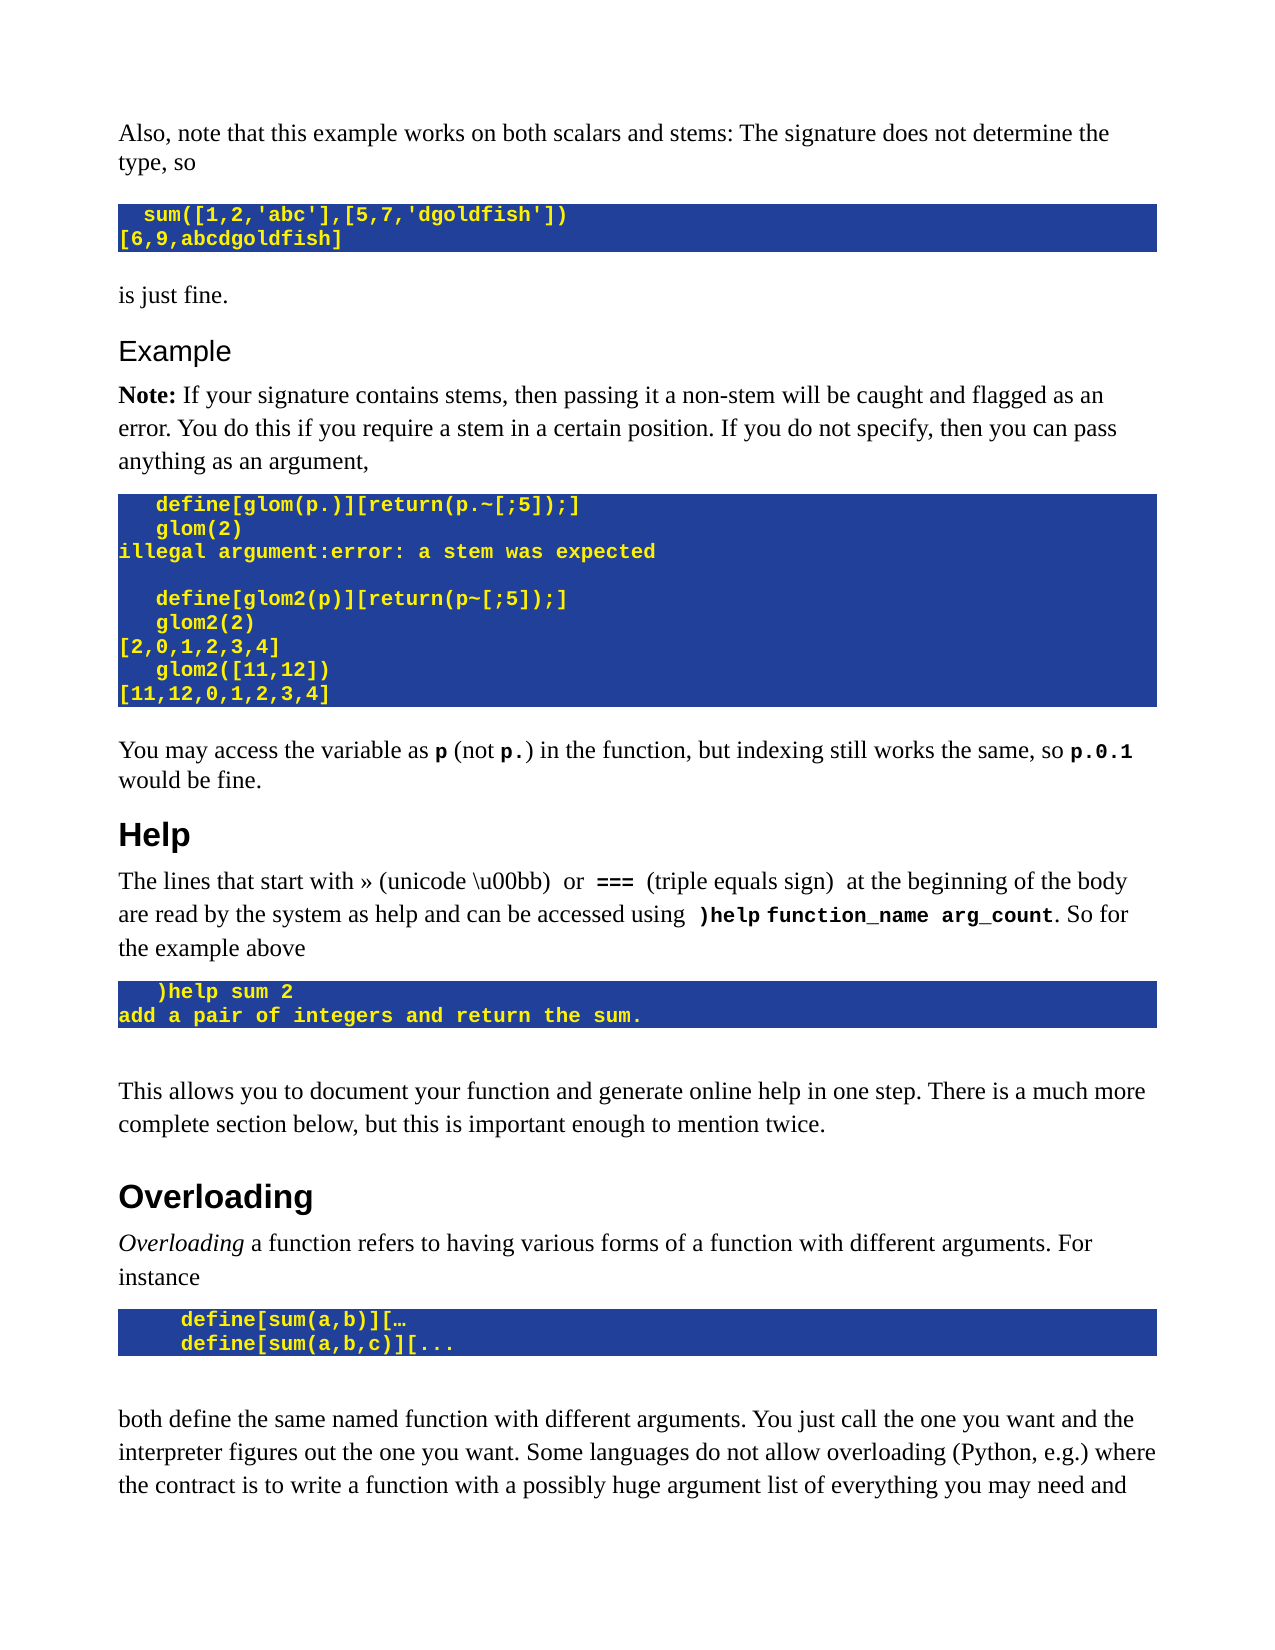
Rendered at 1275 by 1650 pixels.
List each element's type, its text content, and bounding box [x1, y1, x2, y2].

text add a pair of integers and return the sum. [118, 1005, 1157, 1028]
text )help sum 2 [118, 981, 1157, 1005]
text You may access the variable as p (not p.) in the function, but indexing still works the same, so p.0.1 would be fine. [118, 735, 1157, 794]
subtitle Overloading [118, 1177, 1157, 1216]
text This allows you to document your function and generate online help in one step. There is a much more complete section below, but this is important enough to mention twice. [118, 1076, 1157, 1138]
subtitle Help [118, 814, 1157, 853]
text glom(2) [118, 517, 1157, 541]
text [6,9,abcdgoldfish] [118, 228, 1157, 252]
text Overloading a function refers to having various forms of a function with different arguments. For instance [118, 1228, 1157, 1290]
text Note: If your signature contains stems, then passing it a non-stem will be caught and flagged as an error. You do this if you require a stem in a certain position. If you do not specify, then you can pass anything as an argument, [118, 380, 1157, 475]
text glom2(2) [118, 612, 1157, 636]
text [2,0,1,2,3,4] [118, 636, 1157, 659]
text define[sum(a,b)][… [118, 1309, 1157, 1333]
text Also, note that this example works on both scalars and stems: The signature does not determine the type, so [118, 118, 1157, 176]
text illegal argument:error: a stem was expected [118, 541, 1157, 565]
text The lines that start with » (unicode \u00bb) or === (triple equals sign) at the beginning of the body are read by the system as help and can be accessed using )help function_name arg_count. So for the example above [118, 866, 1157, 962]
text both define the same named function with different arguments. You just call the one you want and the interpreter figures out the one you want. Some languages do not allow overloading (Python, e.g.) where the contract is to write a function with a possibly huge argument list of everything you may need and [118, 1404, 1157, 1499]
text define[glom(p.)][return(p.~[;5]);] [118, 494, 1157, 517]
subtitle Example [118, 334, 1157, 368]
text define[sum(a,b,c)][... [118, 1333, 1157, 1356]
text is just fine. [118, 280, 1157, 309]
text define[glom2(p)][return(p~[;5]);] [118, 588, 1157, 612]
text glom2([11,12]) [118, 659, 1157, 683]
text [11,12,0,1,2,3,4] [118, 683, 1157, 707]
text sum([1,2,'abc'],[5,7,'dgoldfish']) [118, 204, 1157, 228]
